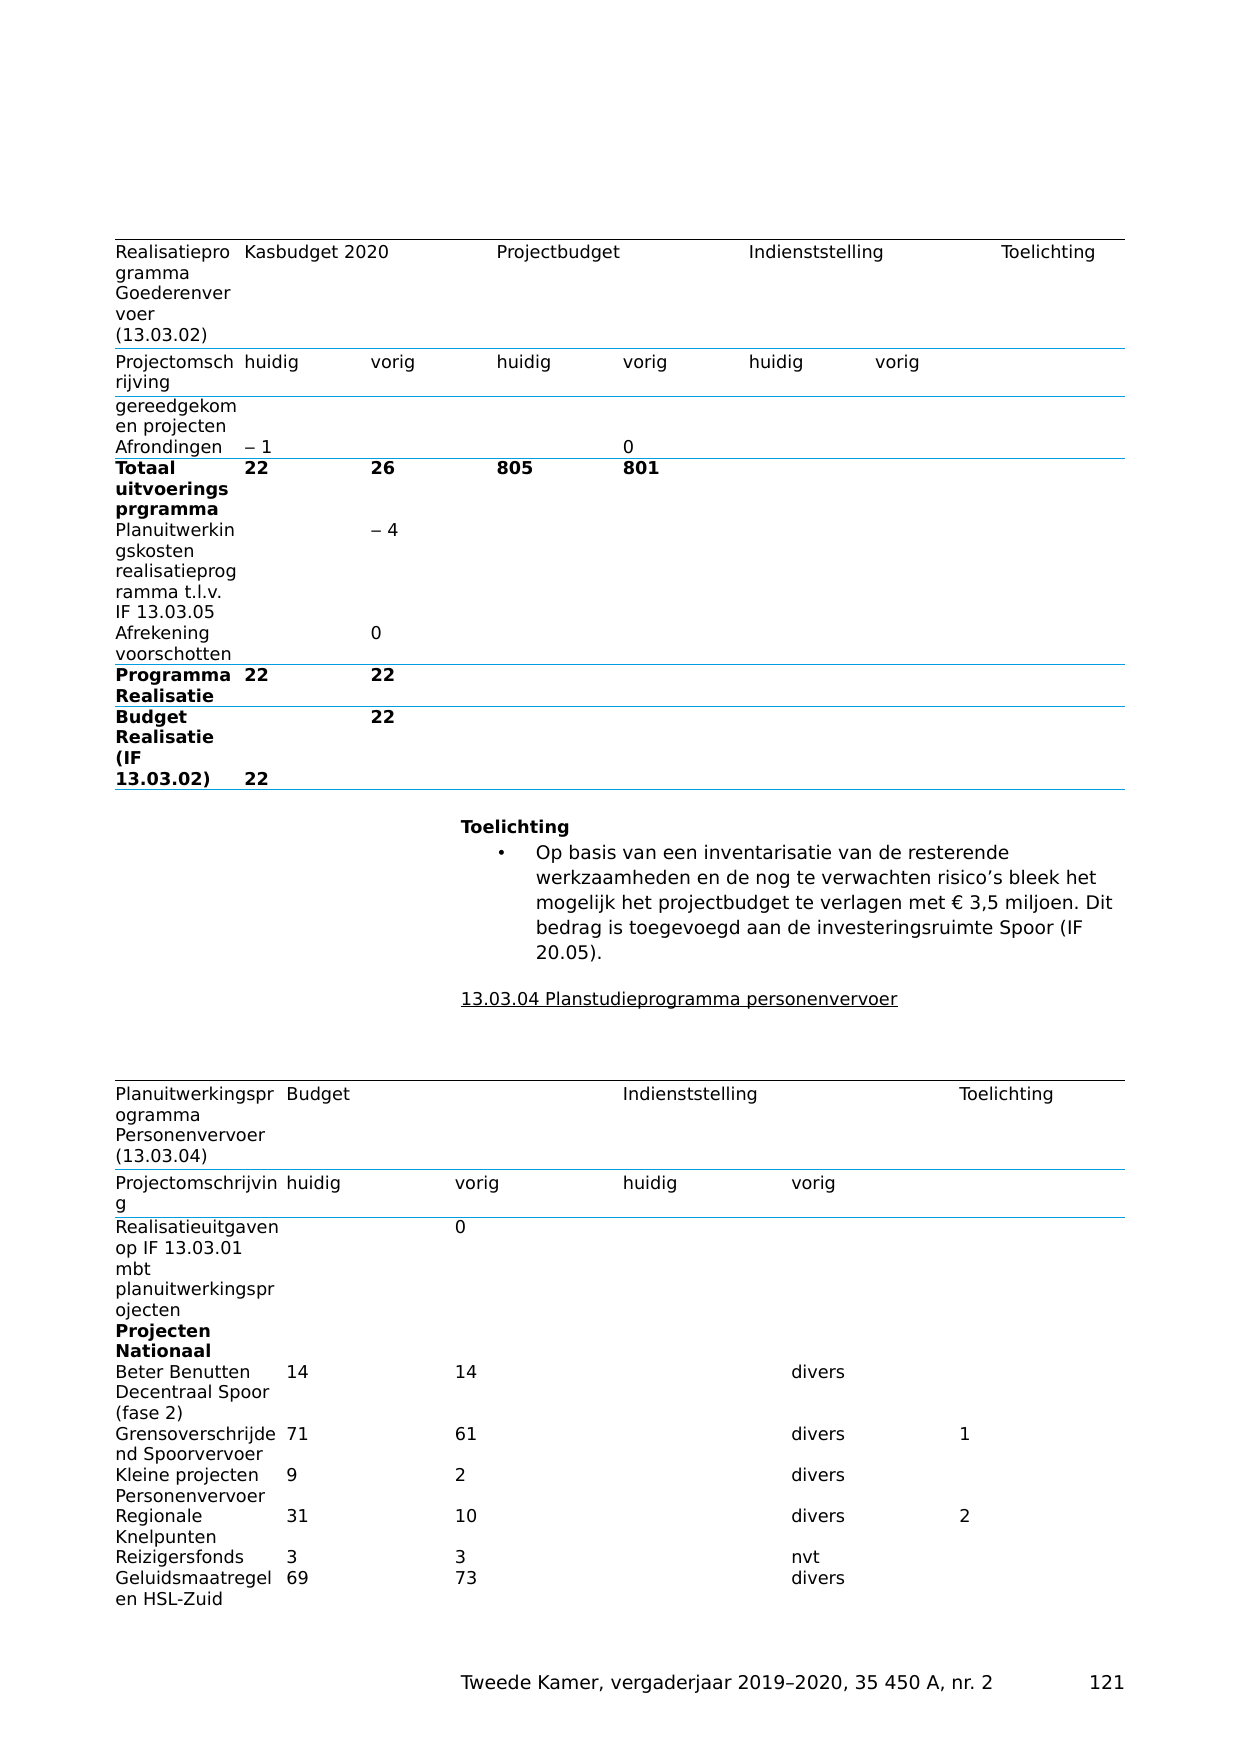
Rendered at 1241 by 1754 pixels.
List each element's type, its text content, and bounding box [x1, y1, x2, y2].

table_cell Beter Benutten Decentraal Spoor (fase 2) [115, 1362, 283, 1424]
table_cell Projectbudget [494, 240, 746, 348]
table_cell gereedgekomen projecten [115, 397, 241, 437]
table_cell [998, 665, 1125, 706]
table_cell [998, 520, 1125, 623]
table_cell [872, 623, 998, 664]
table_cell Regionale Knelpunten [115, 1506, 283, 1547]
table_cell [283, 1218, 452, 1321]
table_cell vorig [620, 349, 746, 396]
table_cell Kleine projecten Personenvervoer [115, 1465, 283, 1506]
table_cell [872, 520, 998, 623]
table_cell vorig [872, 349, 998, 396]
table_cell 9 [283, 1465, 452, 1506]
table_cell divers [788, 1506, 956, 1547]
table_cell divers [788, 1362, 956, 1424]
table_cell Reizigersfonds [115, 1548, 283, 1568]
table_cell [872, 707, 998, 789]
table_cell [620, 1568, 788, 1609]
table_cell [956, 1321, 1125, 1362]
table_cell [368, 397, 493, 437]
table_cell [620, 623, 746, 664]
table_cell [956, 1218, 1125, 1321]
table_cell 0 [620, 437, 746, 458]
table_cell ‒ 4 [368, 520, 493, 623]
table_cell 61 [452, 1424, 620, 1465]
table_cell [620, 1548, 788, 1568]
table_cell Projectomschrijving [115, 1170, 283, 1217]
table_cell 805 [494, 459, 620, 520]
table_cell huidig [620, 1170, 788, 1217]
table_cell [998, 349, 1125, 396]
table_cell Planuitwerkingsprogramma Personenvervoer (13.03.04) [115, 1081, 283, 1169]
table_cell Budget Realisatie (IF 13.03.02) [115, 707, 241, 789]
table_cell [746, 665, 872, 706]
table_cell [494, 437, 620, 458]
table_cell [241, 623, 367, 664]
table_cell [494, 707, 620, 789]
table_cell [872, 459, 998, 520]
table_cell [872, 665, 998, 706]
table_cell 22 [368, 665, 493, 706]
table_cell [998, 397, 1125, 437]
text 13.03.04 Planstudieprogramma personenvervoer [461, 987, 1125, 1009]
table_cell Totaal uitvoeringsprgramma [115, 459, 241, 520]
table_cell [241, 520, 367, 623]
table_cell [956, 1465, 1125, 1506]
table_cell [746, 459, 872, 520]
table_cell vorig [788, 1170, 956, 1217]
table_cell 0 [452, 1218, 620, 1321]
table_cell [494, 397, 620, 437]
table_cell [956, 1170, 1125, 1217]
table_cell [620, 1424, 788, 1465]
table_cell 22 [241, 707, 367, 789]
table_cell [872, 397, 998, 437]
table_header Projectoverzicht behorende bij 13.03.02: Realisatieprogramma Spoorwegen goederenvervoer (bedragen x € 1 mln.) [115, 191, 1125, 239]
table_cell [494, 623, 620, 664]
table_cell [788, 1321, 956, 1362]
table_cell [872, 437, 998, 458]
table_cell huidig [746, 349, 872, 396]
table_cell Planuitwerkingskosten realisatieprogramma t.l.v. IF 13.03.05 [115, 520, 241, 623]
table_cell 2 [956, 1506, 1125, 1547]
table_cell Indienststelling [746, 240, 998, 348]
table_cell vorig [368, 349, 493, 396]
table_cell huidig [494, 349, 620, 396]
table_cell Toelichting [998, 240, 1125, 348]
table_cell [368, 437, 493, 458]
table_cell [746, 520, 872, 623]
table_cell Indienststelling [620, 1081, 956, 1169]
table_cell 31 [283, 1506, 452, 1547]
table_cell [998, 459, 1125, 520]
table_cell Grensoverschrijdend Spoorvervoer [115, 1424, 283, 1465]
table_cell 14 [283, 1362, 452, 1424]
list Op basis van een inventarisatie van de resterende werkzaamheden en de nog te verwachten risico’s bleek het mogelijk het projectbudget te verlagen met € 3,5 miljoen. Dit bedrag is toegevoegd aan de investeringsruimte Spoor (IF 20.05). [498, 840, 1125, 965]
text Toelichting [461, 815, 1125, 838]
table_cell Budget [283, 1081, 620, 1169]
table_cell nvt [788, 1548, 956, 1568]
table_cell 1 [956, 1424, 1125, 1465]
table_cell Realisatieprogramma Goederenvervoer (13.03.02) [115, 240, 241, 348]
table_cell Realisatieuitgaven op IF 13.03.01 mbt planuitwerkingsprojecten [115, 1218, 283, 1321]
table_cell [494, 665, 620, 706]
table_cell [746, 707, 872, 789]
table_cell Programma Realisatie [115, 665, 241, 706]
table_cell [620, 1321, 788, 1362]
table_cell [998, 623, 1125, 664]
table_cell 69 [283, 1568, 452, 1609]
table_cell 22 [241, 459, 367, 520]
table_cell huidig [241, 349, 367, 396]
table_cell 0 [368, 623, 493, 664]
table_cell 14 [452, 1362, 620, 1424]
table_cell Afrondingen [115, 437, 241, 458]
table_cell [788, 1218, 956, 1321]
table_cell [620, 397, 746, 437]
table_cell Projecten Nationaal [115, 1321, 283, 1362]
table_cell [241, 397, 367, 437]
table_cell [956, 1548, 1125, 1568]
table_cell [620, 1362, 788, 1424]
table_cell 22 [368, 707, 493, 789]
table_cell 3 [283, 1548, 452, 1568]
table_cell [620, 520, 746, 623]
table_cell 22 [241, 665, 367, 706]
table_cell divers [788, 1568, 956, 1609]
table_cell Projectomschrijving [115, 349, 241, 396]
table_cell [283, 1321, 452, 1362]
table_cell Geluidsmaatregelen HSL-Zuid [115, 1568, 283, 1609]
table_cell [494, 520, 620, 623]
table_cell [998, 437, 1125, 458]
table_cell [956, 1568, 1125, 1609]
table_cell [620, 1218, 788, 1321]
table_cell divers [788, 1465, 956, 1506]
table_cell Afrekening voorschotten [115, 623, 241, 664]
table_cell 73 [452, 1568, 620, 1609]
table_cell [746, 623, 872, 664]
table_cell [998, 707, 1125, 789]
table_cell 26 [368, 459, 493, 520]
table_cell 801 [620, 459, 746, 520]
table_cell [620, 707, 746, 789]
table_cell divers [788, 1424, 956, 1465]
table_cell Kasbudget 2020 [241, 240, 493, 348]
table_cell [746, 437, 872, 458]
table_cell [956, 1362, 1125, 1424]
table_cell [620, 665, 746, 706]
table_cell 2 [452, 1465, 620, 1506]
table_cell [746, 397, 872, 437]
table_header Projectoverzicht behorende bij 13.03.04: Verkenningen en planuitwerkingen Spoorwegen personenvervoer (bedragen x € 1 mln.) [115, 1033, 1125, 1080]
table_cell [452, 1321, 620, 1362]
table_cell 71 [283, 1424, 452, 1465]
table_cell [620, 1506, 788, 1547]
table_cell [620, 1465, 788, 1506]
table_cell 3 [452, 1548, 620, 1568]
table_cell ‒ 1 [241, 437, 367, 458]
table_cell Toelichting [956, 1081, 1125, 1169]
table_cell huidig [283, 1170, 452, 1217]
table_cell 10 [452, 1506, 620, 1547]
table_cell vorig [452, 1170, 620, 1217]
